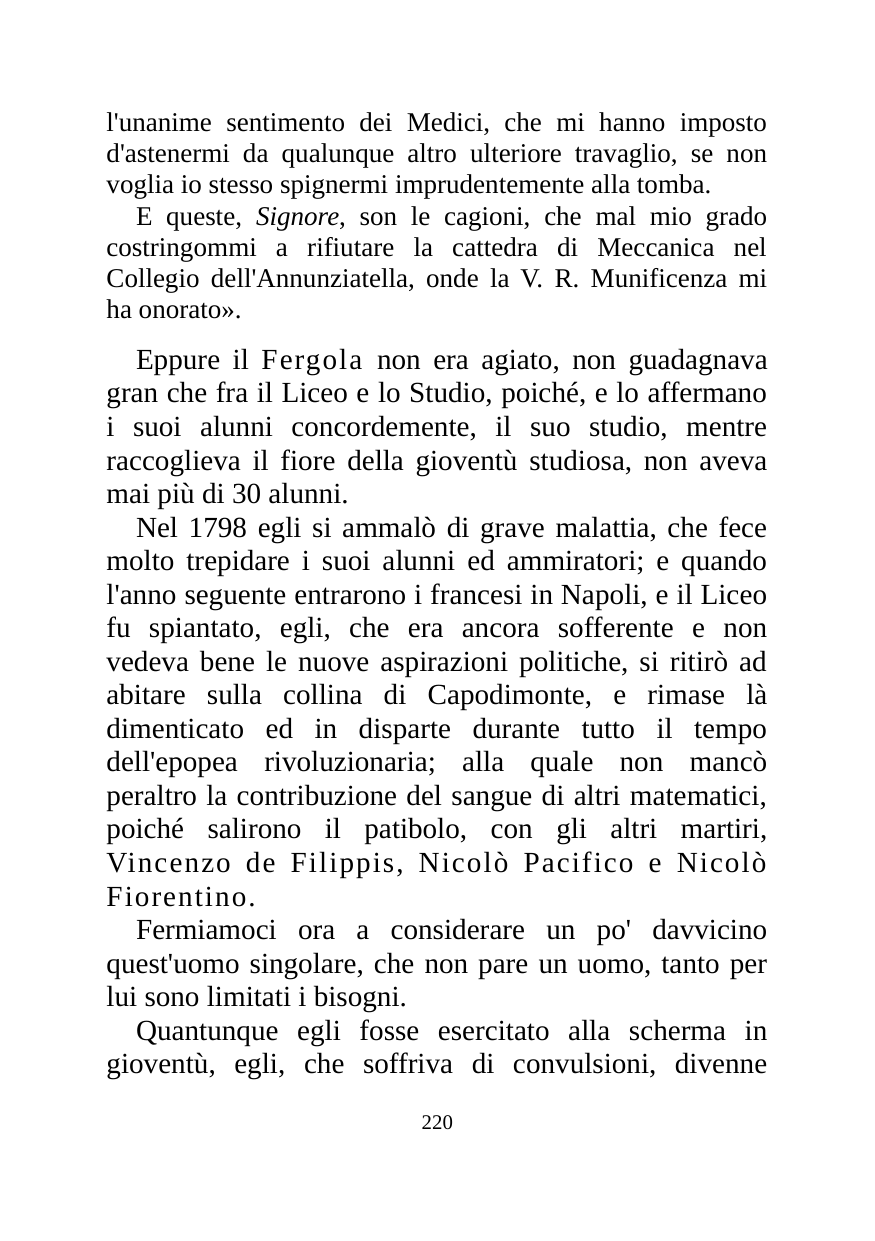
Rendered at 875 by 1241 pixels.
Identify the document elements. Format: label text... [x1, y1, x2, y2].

text E queste, Signore, son le cagioni, che mal mio grado costringommi a rifiutare la cattedra di Meccanica nel Collegio dell'Annunziatella, onde la V. R. Munificenza mi ha onorato». [106, 200, 768, 324]
text Nel 1798 egli si ammalò di grave malattia, che fece molto trepidare i suoi alunni ed ammiratori; e quando l'anno seguente entrarono i francesi in Napoli, e il Liceo fu spiantato, egli, che era ancora sofferente e non vedeva bene le nuove aspirazioni politiche, si ritirò ad abitare sulla collina di Capodimonte, e rimase là dimenticato ed in disparte durante tutto il tempo dell'epopea rivoluzionaria; alla quale non mancò peraltro la contribuzione del sangue di altri matematici, poiché salirono il patibolo, con gli altri martiri, Vincenzo de Filippis, Nicolò Pacifico e Nicolò Fiorentino. [106, 510, 768, 912]
text l'unanime sentimento dei Medici, che mi hanno imposto d'astenermi da qualunque altro ulteriore travaglio, se non voglia io stesso spignermi imprudentemente alla tomba. [106, 106, 768, 200]
text Eppure il Fergola non era agiato, non guadagnava gran che fra il Liceo e lo Studio, poiché, e lo affermano i suoi alunni concordemente, il suo studio, mentre raccoglieva il fiore della gioventù studiosa, non aveva mai più di 30 alunni. [106, 342, 768, 510]
text Quantunque egli fosse esercitato alla scherma in gioventù, egli, che soffriva di convulsioni, divenne [106, 1013, 768, 1080]
text Fermiamoci ora a considerare un po' davvicino quest'uomo singolare, che non pare un uomo, tanto per lui sono limitati i bisogni. [106, 912, 768, 1013]
